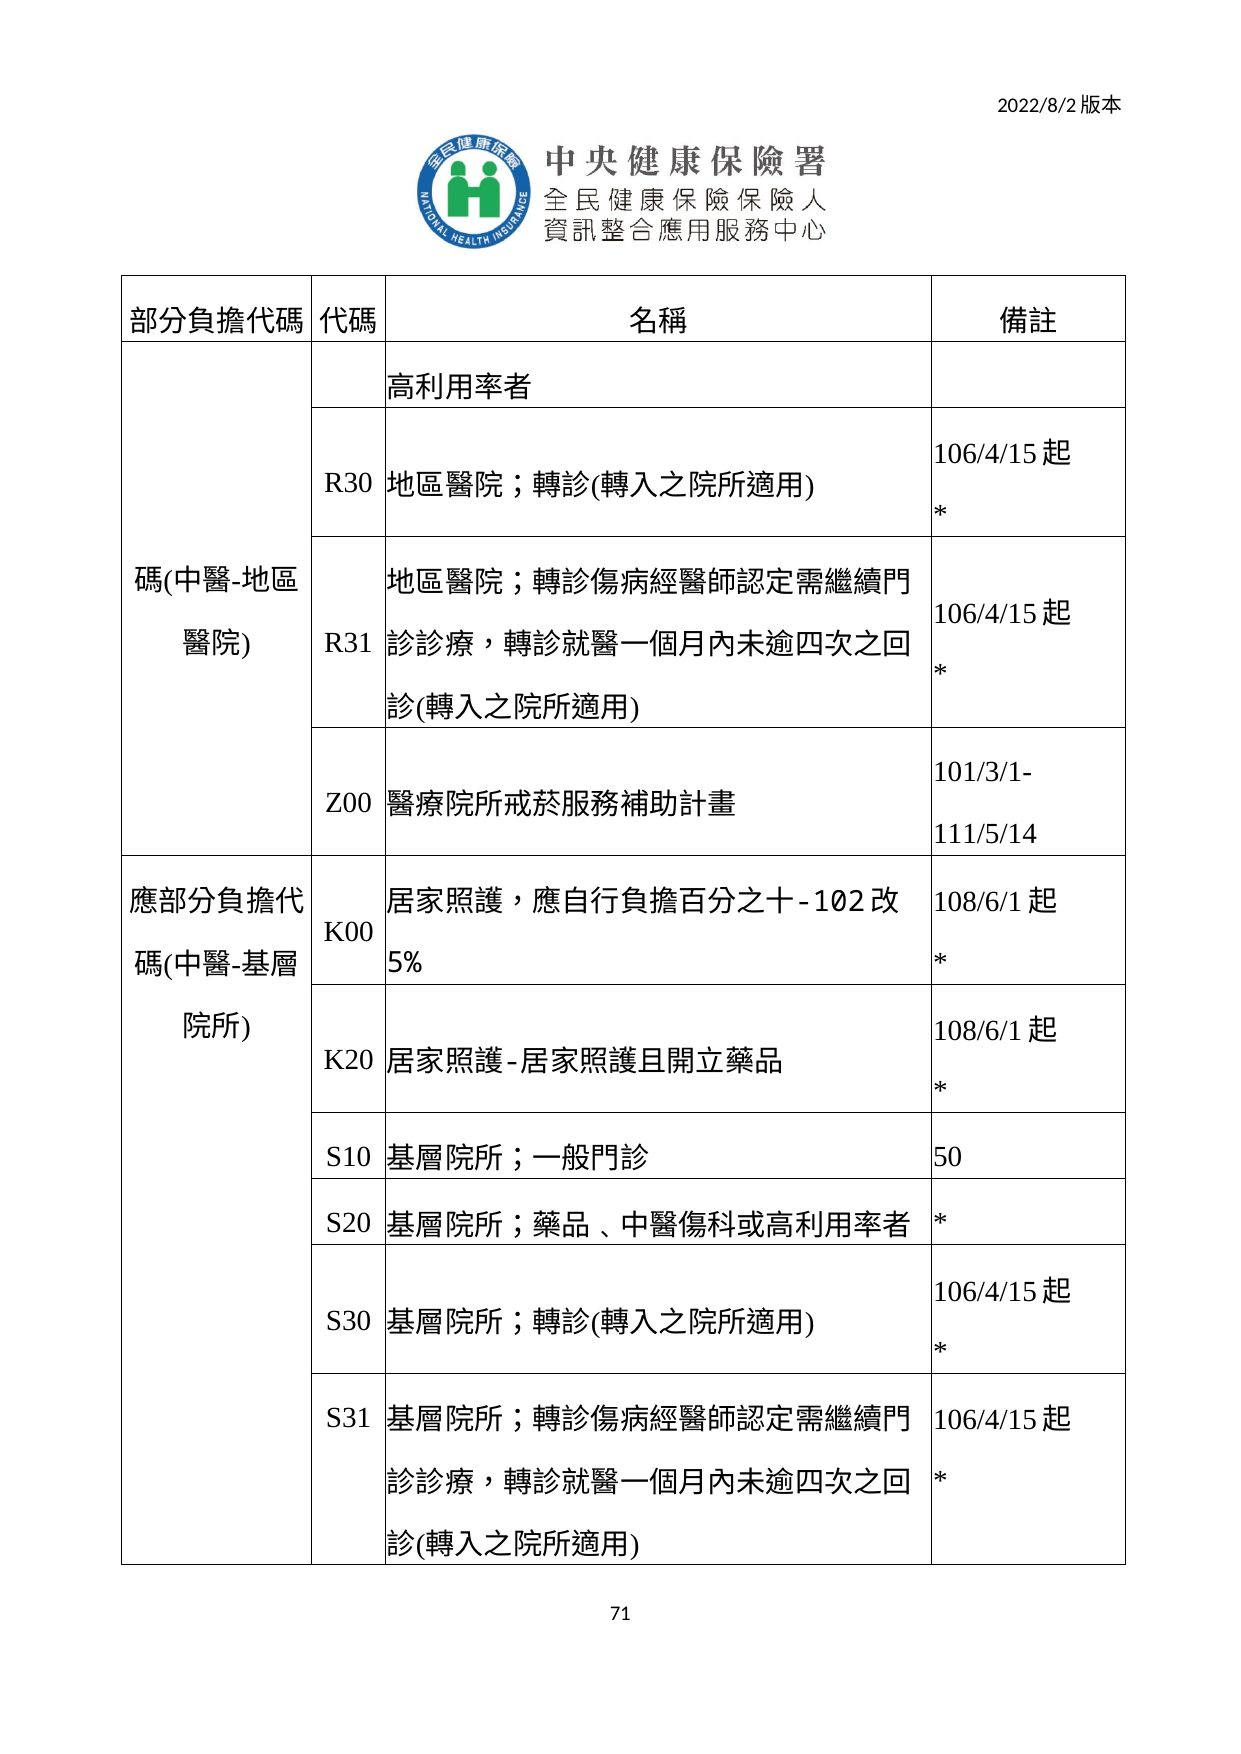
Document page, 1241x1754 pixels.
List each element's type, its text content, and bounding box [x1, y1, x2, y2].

table_header 備註 [932, 276, 1125, 341]
table_cell R30 [312, 408, 385, 536]
table_cell 應部分負擔代碼(中醫-基層院所) [122, 856, 311, 1564]
table_cell * [932, 1179, 1125, 1244]
table_cell K00 [312, 856, 385, 984]
table_cell 106/4/15起 * [932, 1245, 1125, 1373]
table_cell 醫療院所戒菸服務補助計畫 [386, 728, 931, 855]
table_cell 50 [932, 1113, 1125, 1178]
table_cell S30 [312, 1245, 385, 1373]
table_cell 地區醫院；轉診(轉入之院所適用) [386, 408, 931, 536]
table_cell S20 [312, 1179, 385, 1244]
table_cell [312, 342, 385, 407]
table_cell 108/6/1起 * [932, 856, 1125, 984]
table_cell K20 [312, 985, 385, 1112]
table_cell [932, 342, 1125, 407]
table_cell S31 [312, 1374, 385, 1564]
table_header 代碼 [312, 276, 385, 341]
table_cell 地區醫院；轉診傷病經醫師認定需繼續門診診療，轉診就醫一個月內未逾四次之回診(轉入之院所適用) [386, 537, 931, 727]
table_cell 108/6/1起 * [932, 985, 1125, 1112]
table_cell 基層院所；轉診(轉入之院所適用) [386, 1245, 931, 1373]
table_header 名稱 [386, 276, 931, 341]
table_cell 碼(中醫-地區醫院) [122, 342, 311, 855]
table_cell R31 [312, 537, 385, 727]
table_cell Z00 [312, 728, 385, 855]
table_cell S10 [312, 1113, 385, 1178]
table_cell 居家照護-居家照護且開立藥品 [386, 985, 931, 1112]
table_cell 基層院所；轉診傷病經醫師認定需繼續門診診療，轉診就醫一個月內未逾四次之回診(轉入之院所適用) [386, 1374, 931, 1564]
table_cell 居家照護，應自行負擔百分之十-102改5% [386, 856, 931, 984]
table_cell 高利用率者 [386, 342, 931, 407]
table_cell 基層院所；一般門診 [386, 1113, 931, 1178]
table_cell 106/4/15起 * [932, 1374, 1125, 1564]
table_cell 基層院所；藥品﹑中醫傷科或高利用率者 [386, 1179, 931, 1244]
table_cell 106/4/15起 * [932, 408, 1125, 536]
table_cell 101/3/1-111/5/14 [932, 728, 1125, 855]
table_cell 106/4/15起 * [932, 537, 1125, 727]
table_header 部分負擔代碼 [122, 276, 311, 341]
